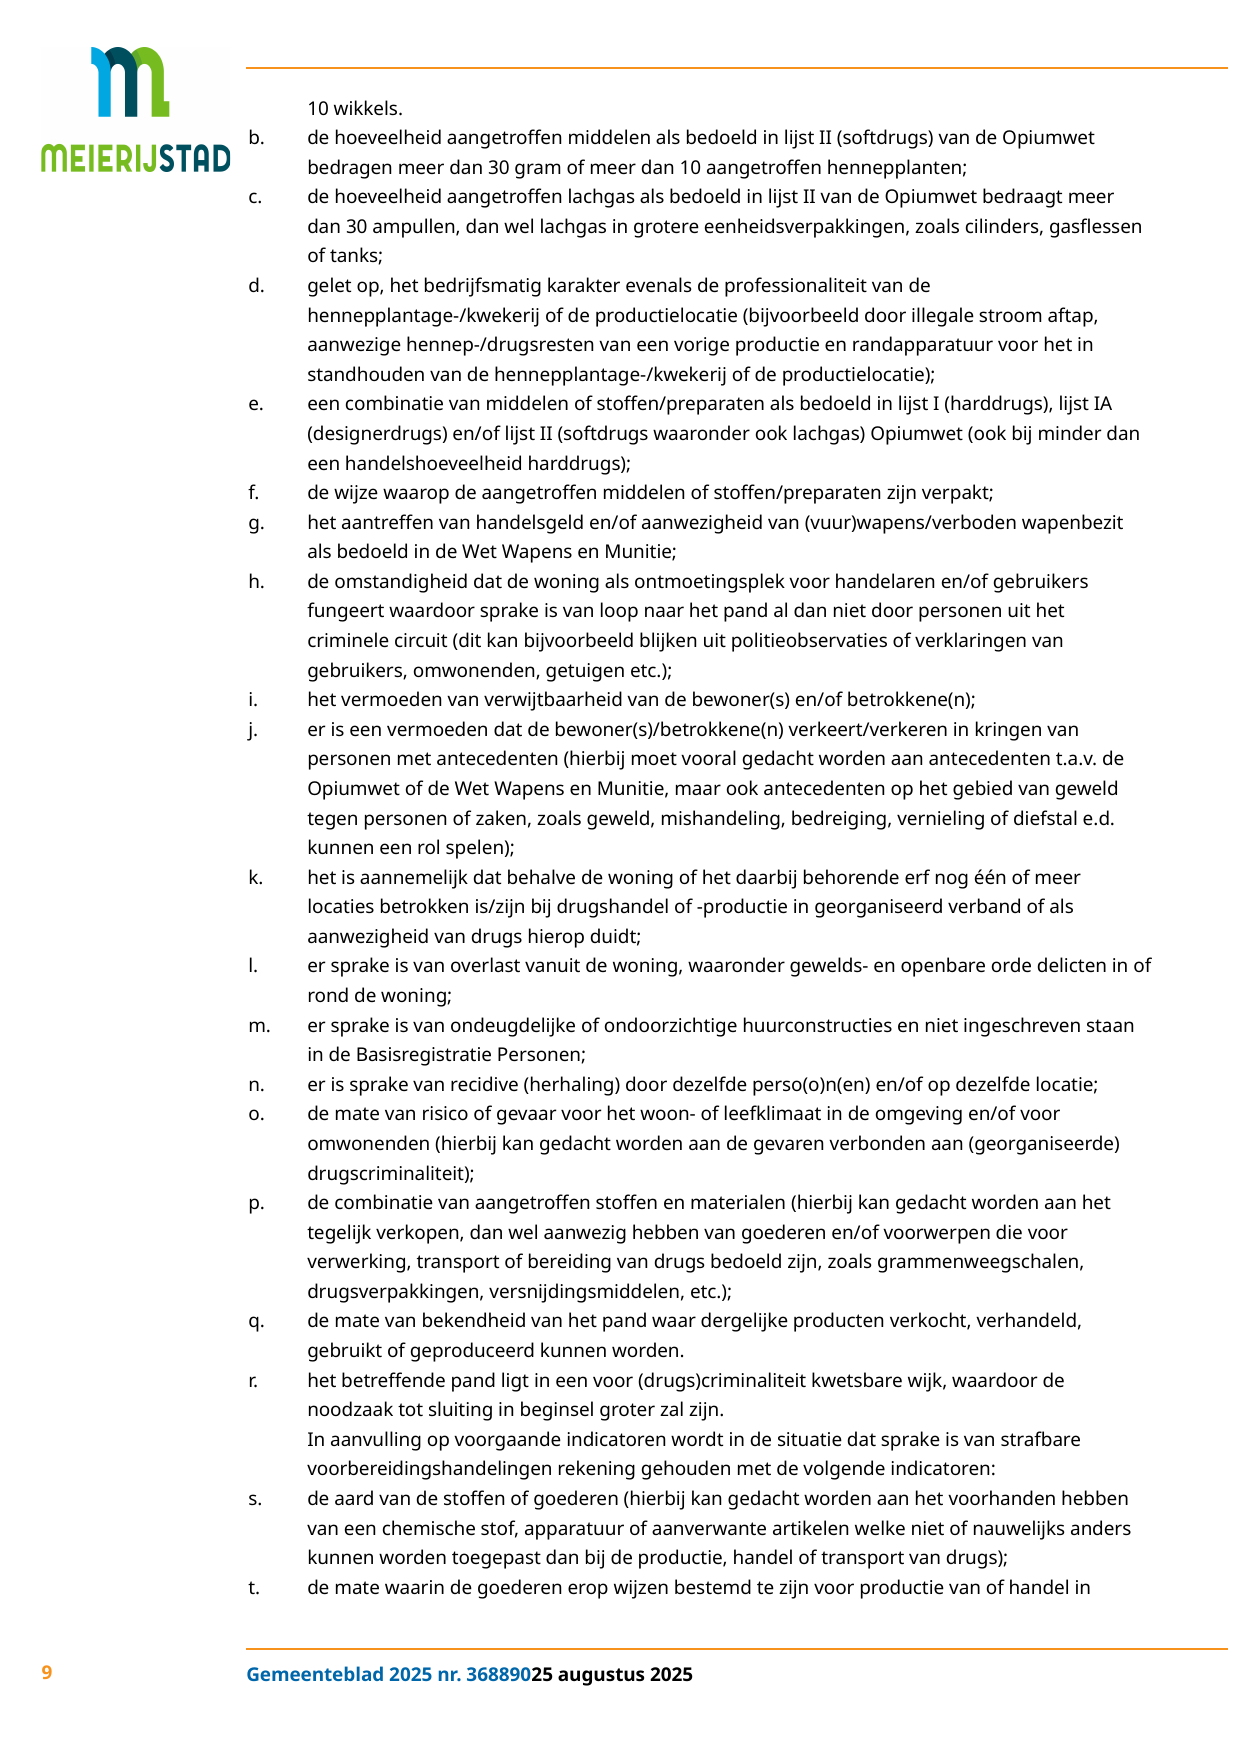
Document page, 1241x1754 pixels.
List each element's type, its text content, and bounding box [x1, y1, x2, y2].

list de aard van de stoffen of goederen (hierbij kan gedacht worden aan het voorhanden hebben van een chemische stof, apparatuur of aanverwante artikelen welke niet of nauwelijks anders kunnen worden toegepast dan bij de productie, handel of transport van drugs); [248, 1485, 1152, 1570]
list er is een vermoeden dat de bewoner(s)/betrokkene(n) verkeert/verkeren in kringen van personen met antecedenten (hierbij moet vooral gedacht worden aan antecedenten t.a.v. de Opiumwet of de Wet Wapens en Munitie, maar ook antecedenten op het gebied van geweld tegen personen of zaken, zoals geweld, mishandeling, bedreiging, vernieling of diefstal e.d. kunnen een rol spelen); [248, 716, 1152, 860]
list de mate waarin de goederen erop wijzen bestemd te zijn voor productie van of handel in [248, 1574, 1152, 1600]
list het betreffende pand ligt in een voor (drugs)criminaliteit kwetsbare wijk, waardoor de noodzaak tot sluiting in beginsel groter zal zijn. [248, 1367, 1152, 1422]
list de omstandigheid dat de woning als ontmoetingsplek voor handelaren en/of gebruikers fungeert waardoor sprake is van loop naar het pand al dan niet door personen uit het criminele circuit (dit kan bijvoorbeeld blijken uit politieobservaties of verklaringen van gebruikers, omwonenden, getuigen etc.); [248, 568, 1152, 683]
list er sprake is van overlast vanuit de woning, waaronder gewelds- en openbare orde delicten in of rond de woning; [248, 953, 1152, 1008]
picture [41, 47, 231, 172]
list een combinatie van middelen of stoffen/preparaten als bedoeld in lijst I (harddrugs), lijst IA (designerdrugs) en/of lijst II (softdrugs waaronder ook lachgas) Opiumwet (ook bij minder dan een handelshoeveelheid harddrugs); [248, 391, 1152, 476]
list het is aannemelijk dat behalve de woning of het daarbij behorende erf nog één of meer locaties betrokken is/zijn bij drugshandel of -productie in georganiseerd verband of als aanwezigheid van drugs hierop duidt; [248, 864, 1152, 949]
list de hoeveelheid aangetroffen middelen als bedoeld in lijst II (softdrugs) van de Opiumwet bedragen meer dan 30 gram of meer dan 10 aangetroffen hennepplanten; [248, 124, 1152, 180]
list 10 wikkels. [248, 95, 1152, 121]
list In aanvulling op voorgaande indicatoren wordt in de situatie dat sprake is van strafbare voorbereidingshandelingen rekening gehouden met de volgende indicatoren: [248, 1426, 1152, 1481]
list het vermoeden van verwijtbaarheid van de bewoner(s) en/of betrokkene(n); [248, 686, 1152, 712]
list er sprake is van ondeugdelijke of ondoorzichtige huurconstructies en niet ingeschreven staan in de Basisregistratie Personen; [248, 1012, 1152, 1067]
list het aantreffen van handelsgeld en/of aanwezigheid van (vuur)wapens/verboden wapenbezit als bedoeld in de Wet Wapens en Munitie; [248, 509, 1152, 564]
list de combinatie van aangetroffen stoffen en materialen (hierbij kan gedacht worden aan het tegelijk verkopen, dan wel aanwezig hebben van goederen en/of voorwerpen die voor verwerking, transport of bereiding van drugs bedoeld zijn, zoals grammenweegschalen, drugsverpakkingen, versnijdingsmiddelen, etc.); [248, 1189, 1152, 1304]
list de mate van risico of gevaar voor het woon- of leefklimaat in de omgeving en/of voor omwonenden (hierbij kan gedacht worden aan de gevaren verbonden aan (georganiseerde) drugscriminaliteit); [248, 1101, 1152, 1186]
list de wijze waarop de aangetroffen middelen of stoffen/preparaten zijn verpakt; [248, 479, 1152, 505]
list de hoeveelheid aangetroffen lachgas als bedoeld in lijst II van de Opiumwet bedraagt meer dan 30 ampullen, dan wel lachgas in grotere eenheidsverpakkingen, zoals cilinders, gasflessen of tanks; [248, 183, 1152, 268]
list de mate van bekendheid van het pand waar dergelijke producten verkocht, verhandeld, gebruikt of geproduceerd kunnen worden. [248, 1308, 1152, 1363]
list gelet op, het bedrijfsmatig karakter evenals de professionaliteit van de hennepplantage-/kwekerij of de productielocatie (bijvoorbeeld door illegale stroom aftap, aanwezige hennep-/drugsresten van een vorige productie en randapparatuur voor het in standhouden van de hennepplantage-/kwekerij of de productielocatie); [248, 272, 1152, 387]
list er is sprake van recidive (herhaling) door dezelfde perso(o)n(en) en/of op dezelfde locatie; [248, 1071, 1152, 1097]
